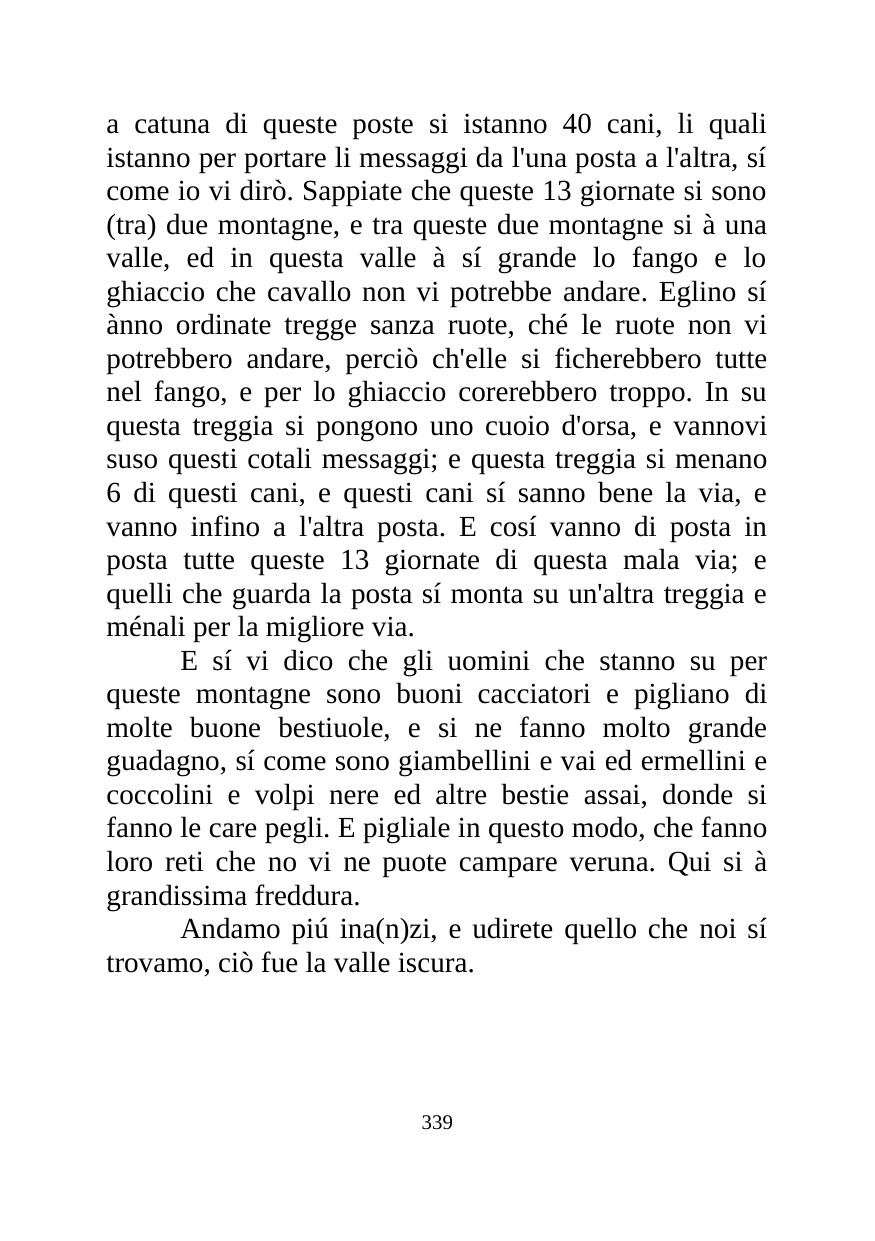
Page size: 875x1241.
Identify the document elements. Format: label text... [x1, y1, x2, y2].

text a catuna di queste poste si istanno 40 cani, li quali istanno per portare li messaggi da l'una posta a l'altra, sí come io vi dirò. Sappiate che queste 13 giornate si sono (tra) due montagne, e tra queste due montagne si à una valle, ed in questa valle à sí grande lo fango e lo ghiaccio che cavallo non vi potrebbe andare. Eglino sí ànno ordinate tregge sanza ruote, ché le ruote non vi potrebbero andare, perciò ch'elle si ficherebbero tutte nel fango, e per lo ghiaccio corerebbero troppo. In su questa treggia si pongono uno cuoio d'orsa, e vannovi suso questi cotali messaggi; e questa treggia si menano 6 di questi cani, e questi cani sí sanno bene la via, e vanno infino a l'altra posta. E cosí vanno di posta in posta tutte queste 13 giornate di questa mala via; e quelli che guarda la posta sí monta su un'altra treggia e ménali per la migliore via. [106, 106, 768, 643]
text E sí vi dico che gli uomini che stanno su per queste montagne sono buoni cacciatori e pigliano di molte buone bestiuole, e si ne fanno molto grande guadagno, sí come sono giambellini e vai ed ermellini e coccolini e volpi nere ed altre bestie assai, donde si fanno le care pegli. E pigliale in questo modo, che fanno loro reti che no vi ne puote campare veruna. Qui si à grandissima freddura. [106, 643, 768, 911]
text Andamo piú ina(n)zi, e udirete quello che noi sí trovamo, ciò fue la valle iscura. [106, 911, 768, 978]
